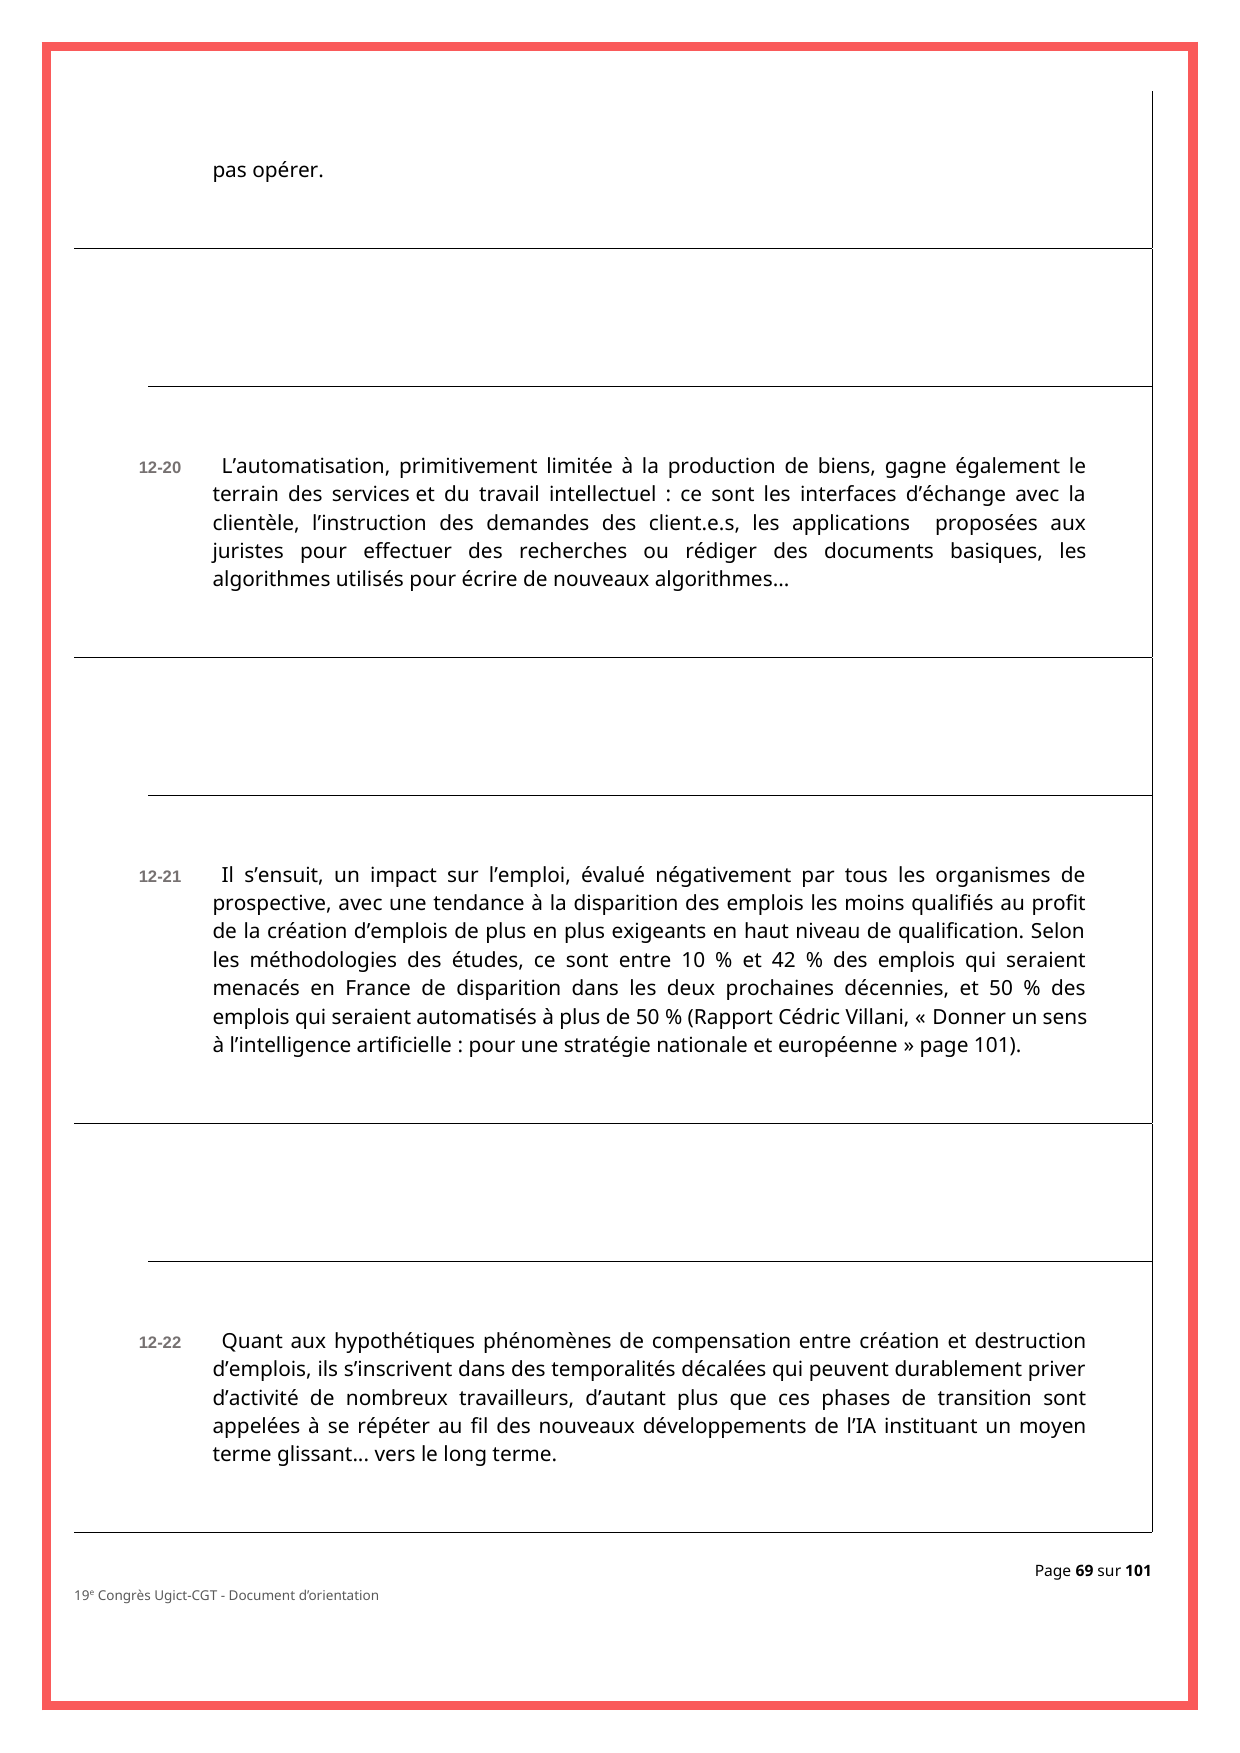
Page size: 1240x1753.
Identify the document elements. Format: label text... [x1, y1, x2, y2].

list Quant aux hypothétiques phénomènes de compensation entre création et destruction d’emplois, ils s’inscrivent dans des temporalités décalées qui peuvent durablement priver d’activité de nombreux travailleurs, d’autant plus que ces phases de transition sont appelées à se répéter au fil des nouveaux développements de l’IA instituant un moyen terme glissant... vers le long terme. [74, 1261, 1152, 1532]
list L’automatisation, primitivement limitée à la production de biens, gagne également le terrain des services et du travail intellectuel : ce sont les interfaces d’échange avec la clientèle, l’instruction des demandes des client.e.s, les applications proposées aux juristes pour effectuer des recherches ou rédiger des documents basiques, les algorithmes utilisés pour écrire de nouveaux algorithmes... [74, 386, 1152, 657]
list pas opérer. [74, 91, 1152, 248]
list Il s’ensuit, un impact sur l’emploi, évalué négativement par tous les organismes de prospective, avec une tendance à la disparition des emplois les moins qualifiés au profit de la création d’emplois de plus en plus exigeants en haut niveau de qualification. Selon les méthodologies des études, ce sont entre 10 % et 42 % des emplois qui seraient menacés en France de disparition dans les deux prochaines décennies, et 50 % des emplois qui seraient automatisés à plus de 50 % (Rapport Cédric Villani, « Donner un sens à l’intelligence artificielle : pour une stratégie nationale et européenne » page 101). [74, 795, 1152, 1123]
